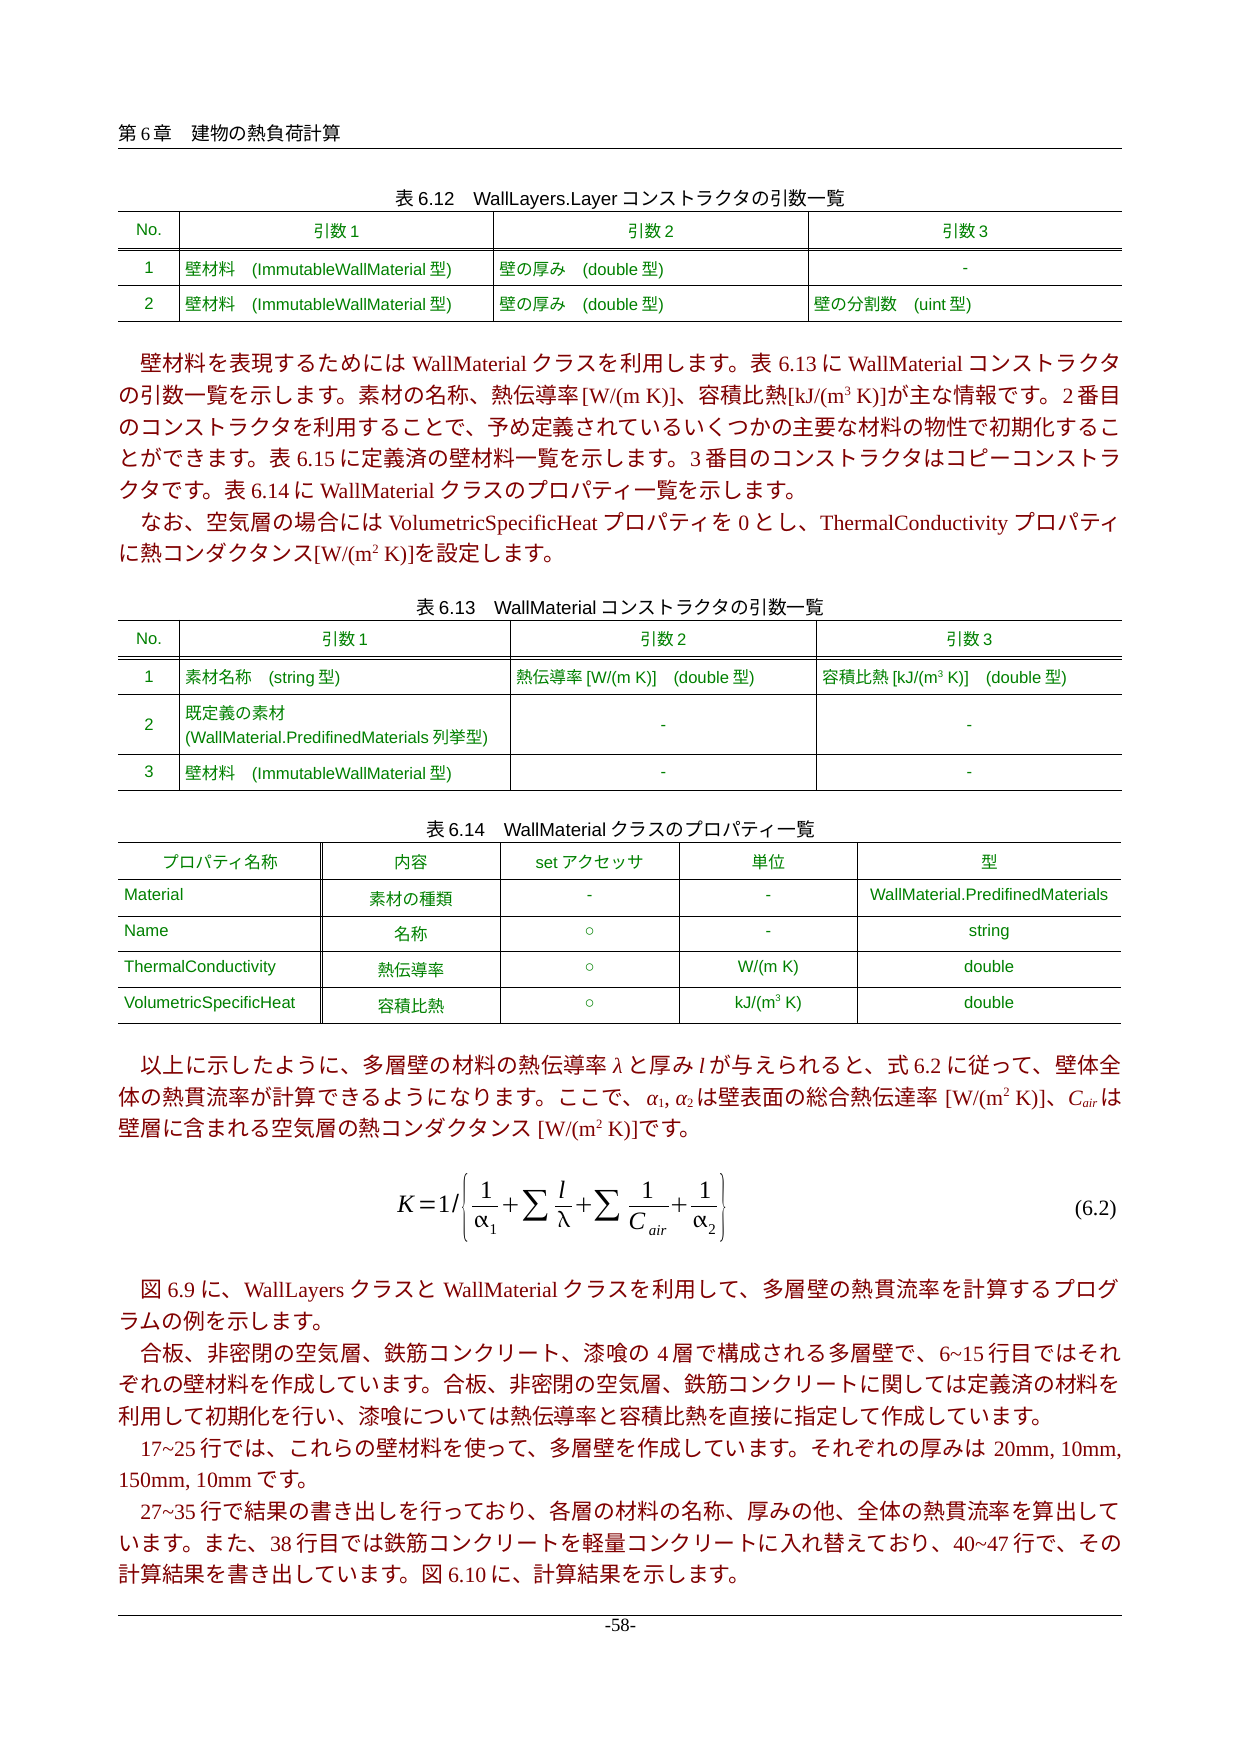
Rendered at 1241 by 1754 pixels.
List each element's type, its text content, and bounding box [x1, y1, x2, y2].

table_header setアクセッサ [501, 843, 679, 879]
table_cell 壁の厚み (double型) [494, 251, 808, 285]
table_cell 1 [118, 660, 179, 694]
text 以上に示したように、多層壁の材料の熱伝導率λと厚みlが与えられると、式6.2に従って、壁体全体の熱貫流率が計算できるようになります。ここで、α1, α2は壁表面の総合熱伝達率 [W/(m2 K)]、Cairは壁層に含まれる空気層の熱コンダクタンス [W/(m2 K)]です。 [118, 1048, 1122, 1143]
table_cell - [680, 917, 857, 951]
table_header 内容 [323, 843, 500, 879]
text 図6.9に、WallLayersクラスとWallMaterialクラスを利用して、多層壁の熱貫流率を計算するプログラムの例を示します。 [118, 1272, 1122, 1336]
table_header 引数2 [511, 621, 816, 656]
table_header 引数2 [494, 212, 808, 247]
table_cell 容積比熱 [kJ/(m3 K)] (double型) [817, 660, 1122, 694]
table_cell W/(m K) [680, 952, 857, 987]
table_header 引数1 [180, 621, 510, 656]
text 表6.14 WallMaterialクラスのプロパティ一覧 [118, 815, 1122, 842]
text 27~35行で結果の書き出しを行っており、各層の材料の名称、厚みの他、全体の熱貫流率を算出しています。また、38行目では鉄筋コンクリートを軽量コンクリートに入れ替えており、40~47行で、その計算結果を書き出しています。図6.10に、計算結果を示します。 [118, 1494, 1122, 1589]
table_header 引数1 [180, 212, 493, 247]
table_cell 壁の厚み (double型) [494, 286, 808, 321]
table_cell VolumetricSpecificHeat [118, 988, 320, 1023]
table_header 型 [858, 843, 1121, 879]
table_cell ○ [501, 988, 679, 1023]
table_cell 1 [118, 251, 179, 285]
text 表6.13 WallMaterialコンストラクタの引数一覧 [118, 592, 1122, 619]
table_cell WallMaterial.PredifinedMaterials [858, 880, 1121, 916]
text 合板、非密閉の空気層、鉄筋コンクリート、漆喰の4層で構成される多層壁で、6~15行目ではそれぞれの壁材料を作成しています。合板、非密閉の空気層、鉄筋コンクリートに関しては定義済の材料を利用して初期化を行い、漆喰については熱伝導率と容積比熱を直接に指定して作成しています。 [118, 1336, 1122, 1431]
table_cell double [858, 952, 1121, 987]
table_header プロパティ名称 [118, 843, 320, 879]
table_cell 名称 [323, 917, 500, 951]
table_cell 熱伝導率 [323, 952, 500, 987]
text なお、空気層の場合にはVolumetricSpecificHeatプロパティを0とし、ThermalConductivityプロパティに熱コンダクタンス[W/(m2 K)]を設定します。 [118, 505, 1122, 568]
table_cell - [511, 695, 816, 754]
table_header [118, 1168, 1010, 1248]
table_cell Name [118, 917, 320, 951]
table_cell 容積比熱 [323, 988, 500, 1023]
table_cell ThermalConductivity [118, 952, 320, 987]
table_cell kJ/(m3 K) [680, 988, 857, 1023]
text 壁材料を表現するためにはWallMaterialクラスを利用します。表6.13にWallMaterialコンストラクタの引数一覧を示します。素材の名称、熱伝導率[W/(m K)]、容積比熱[kJ/(m3 K)]が主な情報です。2番目のコンストラクタを利用することで、予め定義されているいくつかの主要な材料の物性で初期化することができます。表6.15に定義済の壁材料一覧を示します。3番目のコンストラクタはコピーコンストラクタです。表6.14にWallMaterialクラスのプロパティ一覧を示します。 [118, 346, 1122, 505]
table_cell 素材名称 (string型) [180, 660, 510, 694]
table_cell - [680, 880, 857, 916]
table_cell double [858, 988, 1121, 1023]
text 17~25行では、これらの壁材料を使って、多層壁を作成しています。それぞれの厚みは20mm, 10mm, 150mm, 10mmです。 [118, 1431, 1122, 1494]
table_cell 2 [118, 695, 179, 754]
table_header No. [118, 621, 179, 656]
table_header (6.2) [1010, 1168, 1122, 1248]
table_cell - [511, 755, 816, 790]
table_cell ○ [501, 917, 679, 951]
table_cell Material [118, 880, 320, 916]
table_cell - [817, 695, 1122, 754]
table_cell 素材の種類 [323, 880, 500, 916]
table_cell ○ [501, 952, 679, 987]
table_cell 壁材料 (ImmutableWallMaterial型) [180, 251, 493, 285]
table_cell 熱伝導率 [W/(m K)] (double型) [511, 660, 816, 694]
table_cell 3 [118, 755, 179, 790]
table_header 引数3 [817, 621, 1122, 656]
table_cell - [817, 755, 1122, 790]
text 表6.12 WallLayers.Layerコンストラクタの引数一覧 [118, 184, 1122, 211]
table_cell 壁材料 (ImmutableWallMaterial型) [180, 755, 510, 790]
table_cell 既定義の素材 (WallMaterial.PredifinedMaterials列挙型) [180, 695, 510, 754]
table_cell 壁の分割数 (uint型) [809, 286, 1122, 321]
table_cell 2 [118, 286, 179, 321]
table_cell - [809, 251, 1122, 285]
table_header 単位 [680, 843, 857, 879]
table_cell 壁材料 (ImmutableWallMaterial型) [180, 286, 493, 321]
table_header No. [118, 212, 179, 247]
table_header 引数3 [809, 212, 1122, 247]
table_cell - [501, 880, 679, 916]
table_cell string [858, 917, 1121, 951]
